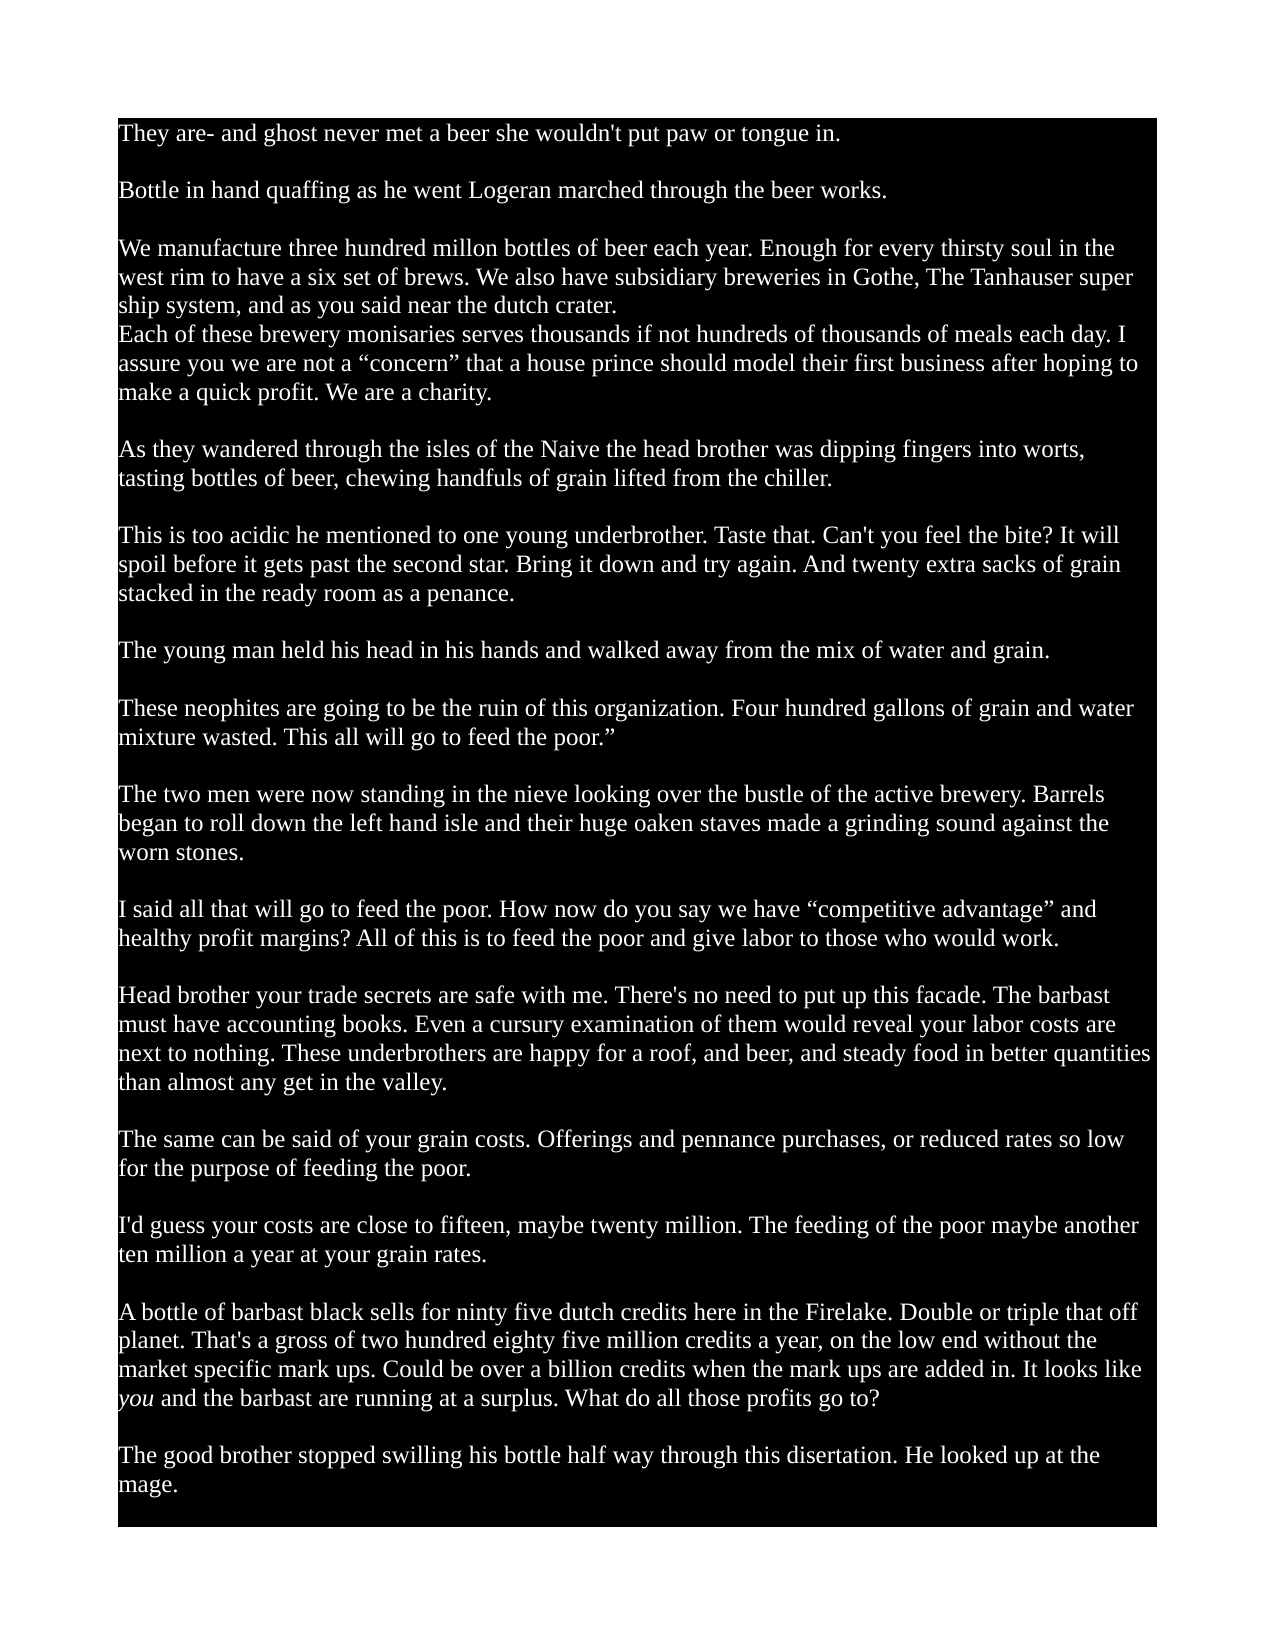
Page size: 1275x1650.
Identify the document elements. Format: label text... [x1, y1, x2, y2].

text The good brother stopped swilling his bottle half way through this disertation. He looked up at the mage. [118, 1441, 1157, 1527]
text They are- and ghost never met a beer she wouldn't put paw or tongue in. Bottle in hand quaffing as he went Logeran marched through the beer works. We manufacture three hundred millon bottles of beer each year. Enough for every thirsty soul in the west rim to have a six set of brews. We also have subsidiary breweries in Gothe, The Tanhauser super ship system, and as you said near the dutch crater. Each of these brewery monisaries serves thousands if not hundreds of thousands of meals each day. I assure you we are not a “concern” that a house prince should model their first business after hoping to make a quick profit. We are a charity. As they wandered through the isles of the Naive the head brother was dipping fingers into worts, tasting bottles of beer, chewing handfuls of grain lifted from the chiller. This is too acidic he mentioned to one young underbrother. Taste that. Can't you feel the bite? It will spoil before it gets past the second star. Bring it down and try again. And twenty extra sacks of grain stacked in the ready room as a penance. The young man held his head in his hands and walked away from the mix of water and grain. These neophites are going to be the ruin of this organization. Four hundred gallons of grain and water mixture wasted. This all will go to feed the poor.” The two men were now standing in the nieve looking over the bustle of the active brewery. Barrels began to roll down the left hand isle and their huge oaken staves made a grinding sound against the worn stones. [118, 118, 1157, 894]
text I said all that will go to feed the poor. How now do you say we have “competitive advantage” and healthy profit margins? All of this is to feed the poor and give labor to those who would work. Head brother your trade secrets are safe with me. There's no need to put up this facade. The barbast must have accounting books. Even a cursury examination of them would reveal your labor costs are next to nothing. These underbrothers are happy for a roof, and beer, and steady food in better quantities than almost any get in the valley. The same can be said of your grain costs. Offerings and pennance purchases, or reduced rates so low for the purpose of feeding the poor. I'd guess your costs are close to fifteen, maybe twenty million. The feeding of the poor maybe another ten million a year at your grain rates. [118, 894, 1157, 1268]
text A bottle of barbast black sells for ninty five dutch credits here in the Firelake. Double or triple that off planet. That's a gross of two hundred eighty five million credits a year, on the low end without the market specific mark ups. Could be over a billion credits when the mark ups are added in. It looks like you and the barbast are running at a surplus. What do all those profits go to? [118, 1297, 1157, 1412]
